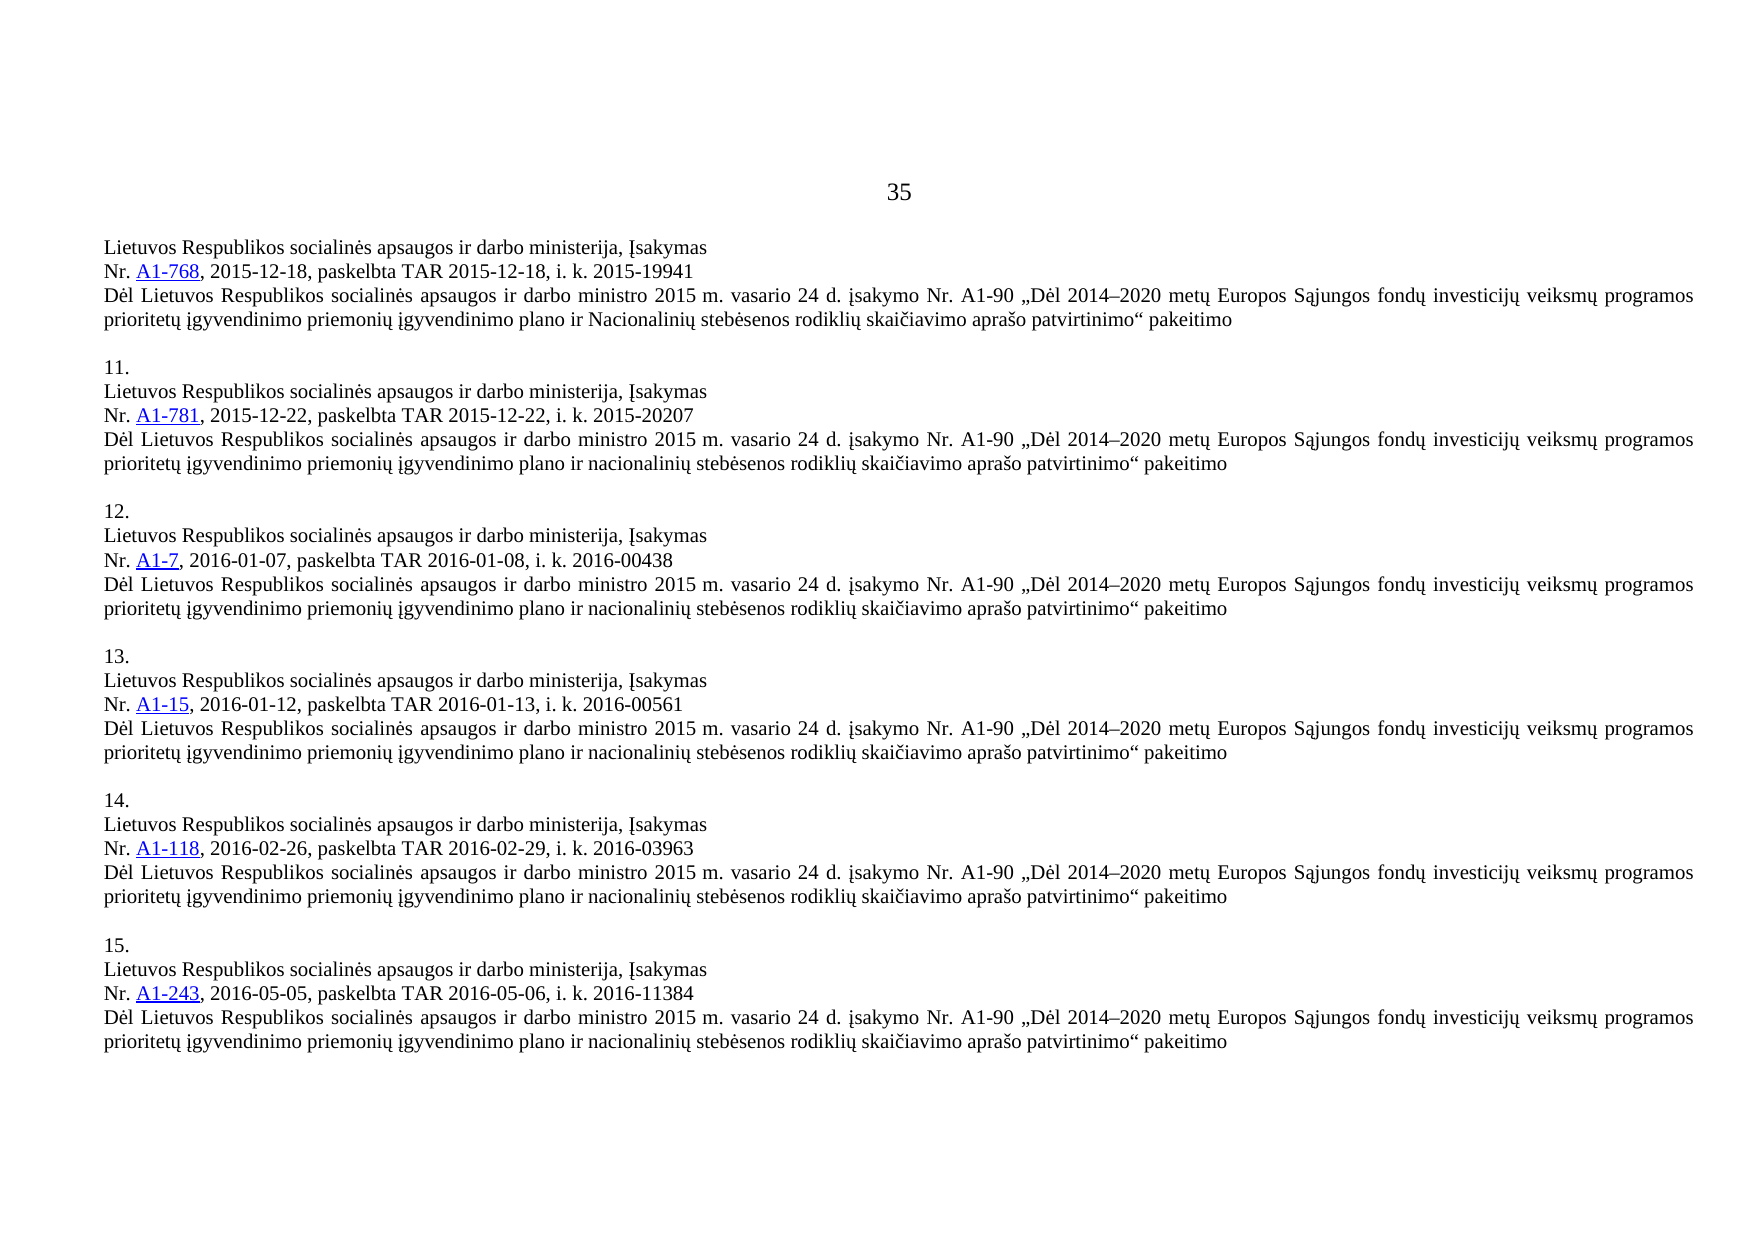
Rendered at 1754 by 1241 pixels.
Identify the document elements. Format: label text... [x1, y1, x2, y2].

text Lietuvos Respublikos socialinės apsaugos ir darbo ministerija, Įsakymas [103, 523, 1695, 547]
text Nr. A1-15, 2016-01-12, paskelbta TAR 2016-01-13, i. k. 2016-00561 [103, 692, 1695, 716]
text 11. [103, 355, 1695, 379]
text Dėl Lietuvos Respublikos socialinės apsaugos ir darbo ministro 2015 m. vasario 24 d. įsakymo Nr. A1-90 „Dėl 2014–2020 metų Europos Sąjungos fondų investicijų veiksmų programos prioritetų įgyvendinimo priemonių įgyvendinimo plano ir nacionalinių stebėsenos rodiklių skaičiavimo aprašo patvirtinimo“ pakeitimo [103, 427, 1695, 475]
text Nr. A1-768, 2015-12-18, paskelbta TAR 2015-12-18, i. k. 2015-19941 [103, 259, 1695, 283]
text Dėl Lietuvos Respublikos socialinės apsaugos ir darbo ministro 2015 m. vasario 24 d. įsakymo Nr. A1-90 „Dėl 2014–2020 metų Europos Sąjungos fondų investicijų veiksmų programos prioritetų įgyvendinimo priemonių įgyvendinimo plano ir nacionalinių stebėsenos rodiklių skaičiavimo aprašo patvirtinimo“ pakeitimo [103, 1005, 1695, 1053]
text Dėl Lietuvos Respublikos socialinės apsaugos ir darbo ministro 2015 m. vasario 24 d. įsakymo Nr. A1-90 „Dėl 2014–2020 metų Europos Sąjungos fondų investicijų veiksmų programos prioritetų įgyvendinimo priemonių įgyvendinimo plano ir Nacionalinių stebėsenos rodiklių skaičiavimo aprašo patvirtinimo“ pakeitimo [103, 283, 1695, 331]
text Lietuvos Respublikos socialinės apsaugos ir darbo ministerija, Įsakymas [103, 379, 1695, 403]
text Lietuvos Respublikos socialinės apsaugos ir darbo ministerija, Įsakymas [103, 812, 1695, 836]
text Nr. A1-7, 2016-01-07, paskelbta TAR 2016-01-08, i. k. 2016-00438 [103, 547, 1695, 572]
text Dėl Lietuvos Respublikos socialinės apsaugos ir darbo ministro 2015 m. vasario 24 d. įsakymo Nr. A1-90 „Dėl 2014–2020 metų Europos Sąjungos fondų investicijų veiksmų programos prioritetų įgyvendinimo priemonių įgyvendinimo plano ir nacionalinių stebėsenos rodiklių skaičiavimo aprašo patvirtinimo“ pakeitimo [103, 572, 1695, 620]
text Nr. A1-243, 2016-05-05, paskelbta TAR 2016-05-06, i. k. 2016-11384 [103, 981, 1695, 1005]
text 15. [103, 932, 1695, 957]
text 14. [103, 788, 1695, 812]
text 12. [103, 499, 1695, 523]
text Nr. A1-781, 2015-12-22, paskelbta TAR 2015-12-22, i. k. 2015-20207 [103, 403, 1695, 427]
text Lietuvos Respublikos socialinės apsaugos ir darbo ministerija, Įsakymas [103, 668, 1695, 692]
text Dėl Lietuvos Respublikos socialinės apsaugos ir darbo ministro 2015 m. vasario 24 d. įsakymo Nr. A1-90 „Dėl 2014–2020 metų Europos Sąjungos fondų investicijų veiksmų programos prioritetų įgyvendinimo priemonių įgyvendinimo plano ir nacionalinių stebėsenos rodiklių skaičiavimo aprašo patvirtinimo“ pakeitimo [103, 860, 1695, 908]
text Dėl Lietuvos Respublikos socialinės apsaugos ir darbo ministro 2015 m. vasario 24 d. įsakymo Nr. A1-90 „Dėl 2014–2020 metų Europos Sąjungos fondų investicijų veiksmų programos prioritetų įgyvendinimo priemonių įgyvendinimo plano ir nacionalinių stebėsenos rodiklių skaičiavimo aprašo patvirtinimo“ pakeitimo [103, 716, 1695, 764]
text Nr. A1-118, 2016-02-26, paskelbta TAR 2016-02-29, i. k. 2016-03963 [103, 836, 1695, 860]
text Lietuvos Respublikos socialinės apsaugos ir darbo ministerija, Įsakymas [103, 235, 1695, 259]
text Lietuvos Respublikos socialinės apsaugos ir darbo ministerija, Įsakymas [103, 957, 1695, 981]
text 13. [103, 644, 1695, 668]
